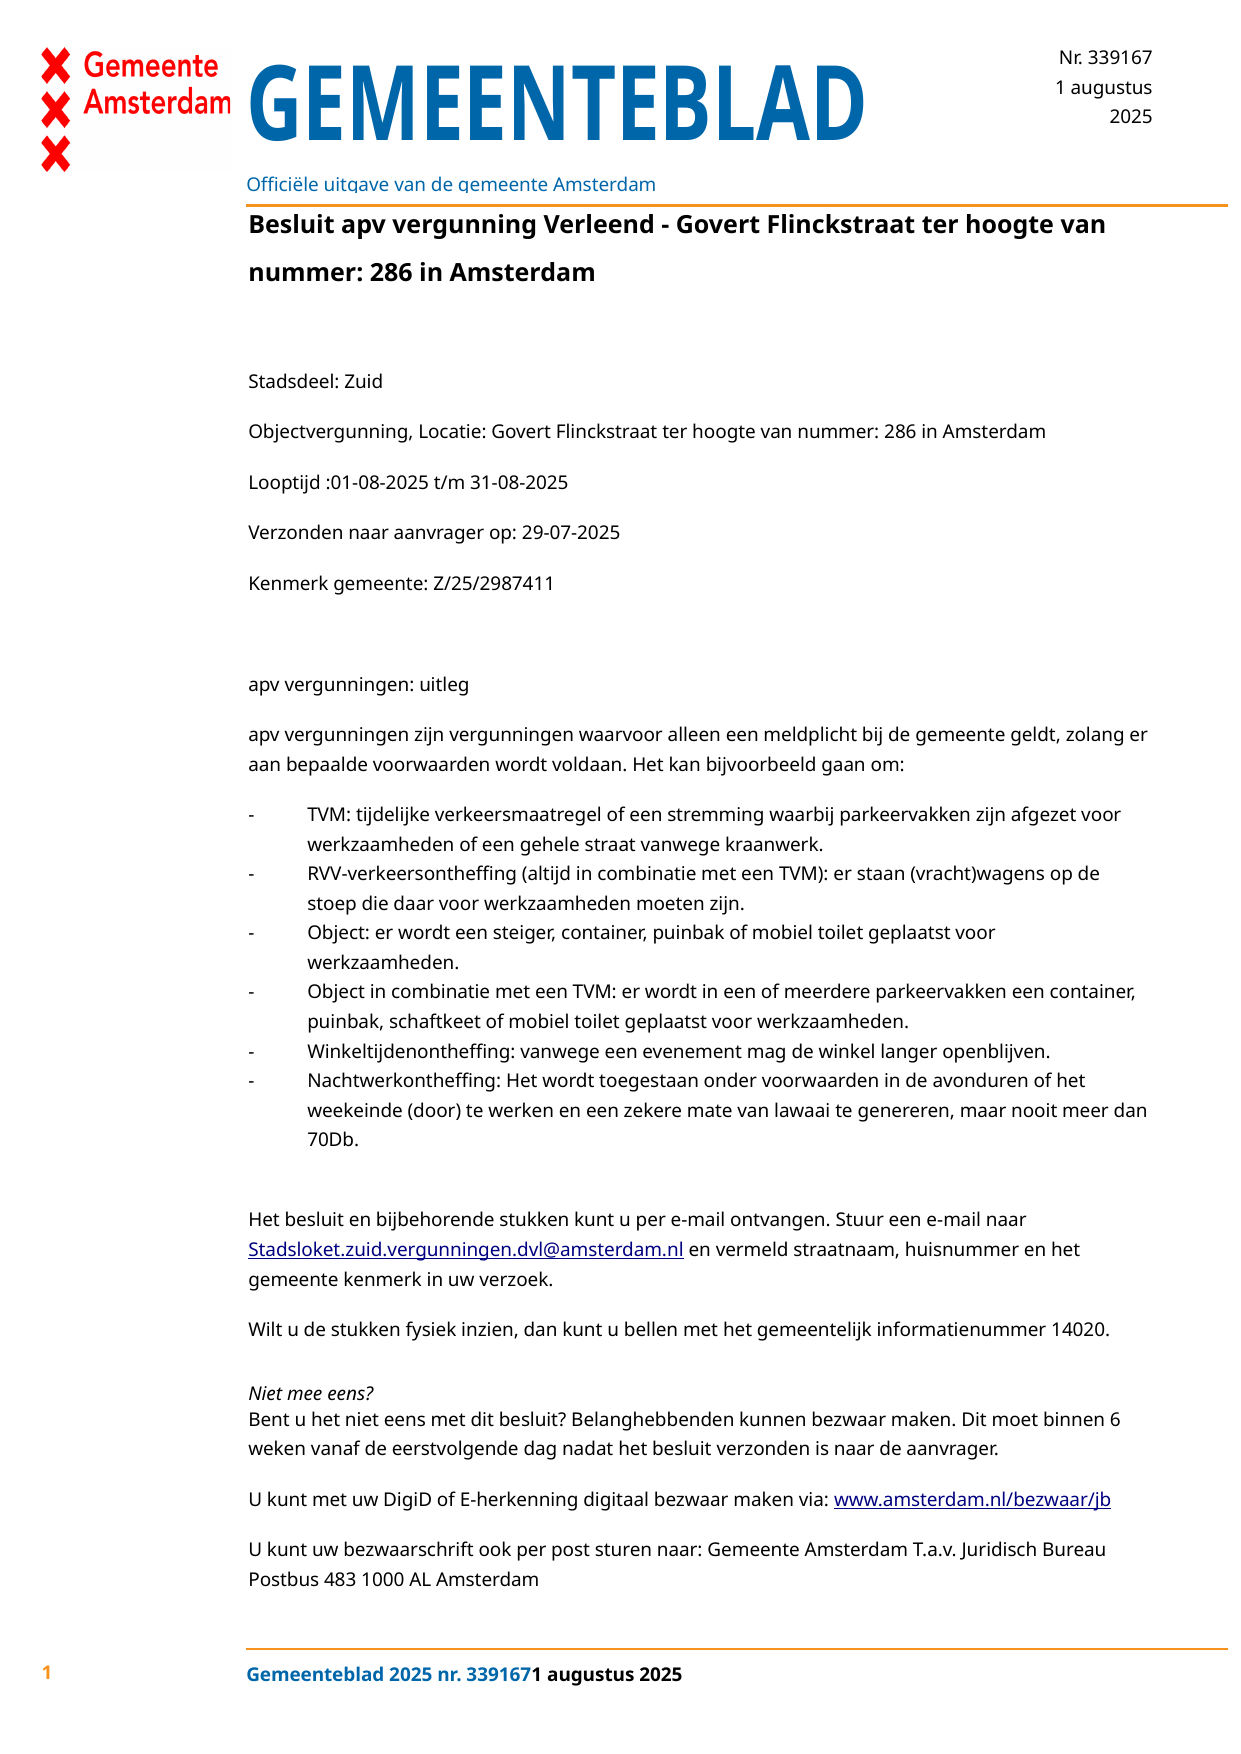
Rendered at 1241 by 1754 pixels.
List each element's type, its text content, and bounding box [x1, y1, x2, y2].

text Besluit apv vergunning Verleend - Govert Flinckstraat ter hoogte van nummer: 286 in Amsterdam [248, 207, 1152, 288]
text Stadsdeel: Zuid [248, 368, 1152, 394]
list Winkeltijdenontheffing: vanwege een evenement mag de winkel langer openblijven. [248, 1038, 1152, 1064]
text U kunt uw bezwaarschrift ook per post sturen naar: Gemeente Amsterdam T.a.v. Juridisch Bureau Postbus 483 1000 AL Amsterdam [248, 1536, 1152, 1592]
text apv vergunningen: uitleg [248, 671, 1152, 697]
list TVM: tijdelijke verkeersmaatregel of een stremming waarbij parkeervakken zijn afgezet voor werkzaamheden of een gehele straat vanwege kraanwerk. [248, 801, 1152, 857]
picture [41, 47, 231, 172]
text Het besluit en bijbehorende stukken kunt u per e-mail ontvangen. Stuur een e-mail naar Stadsloket.zuid.vergunningen.dvl@amsterdam.nl en vermeld straatnaam, huisnummer en het gemeente kenmerk in uw verzoek. [248, 1207, 1152, 1292]
text Bent u het niet eens met dit besluit? Belanghebbenden kunnen bezwaar maken. Dit moet binnen 6 weken vanaf de eerstvolgende dag nadat het besluit verzonden is naar de aanvrager. [248, 1406, 1152, 1461]
text apv vergunningen zijn vergunningen waarvoor alleen een meldplicht bij de gemeente geldt, zolang er aan bepaalde voorwaarden wordt voldaan. Het kan bijvoorbeeld gaan om: [248, 721, 1152, 777]
list Object in combinatie met een TVM: er wordt in een of meerdere parkeervakken een container, puinbak, schaftkeet of mobiel toilet geplaatst voor werkzaamheden. [248, 979, 1152, 1034]
text Wilt u de stukken fysiek inzien, dan kunt u bellen met het gemeentelijk informatienummer 14020. [248, 1316, 1152, 1342]
text Verzonden naar aanvrager op: 29-07-2025 [248, 519, 1152, 545]
text U kunt met uw DigiD of E-herkenning digitaal bezwaar maken via: www.amsterdam.nl/bezwaar/jb [248, 1486, 1152, 1512]
text Niet mee eens? [248, 1380, 1152, 1406]
text Objectvergunning, Locatie: Govert Flinckstraat ter hoogte van nummer: 286 in Amsterdam [248, 419, 1152, 444]
text Kenmerk gemeente: Z/25/2987411 [248, 570, 1152, 596]
list RVV-verkeersontheffing (altijd in combinatie met een TVM): er staan (vracht)wagens op de stoep die daar voor werkzaamheden moeten zijn. [248, 860, 1152, 916]
text Looptijd :01-08-2025 t/m 31-08-2025 [248, 469, 1152, 495]
list Object: er wordt een steiger, container, puinbak of mobiel toilet geplaatst voor werkzaamheden. [248, 919, 1152, 975]
list Nachtwerkontheffing: Het wordt toegestaan onder voorwaarden in de avonduren of het weekeinde (door) te werken en een zekere mate van lawaai te genereren, maar nooit meer dan 70Db. [248, 1067, 1152, 1152]
